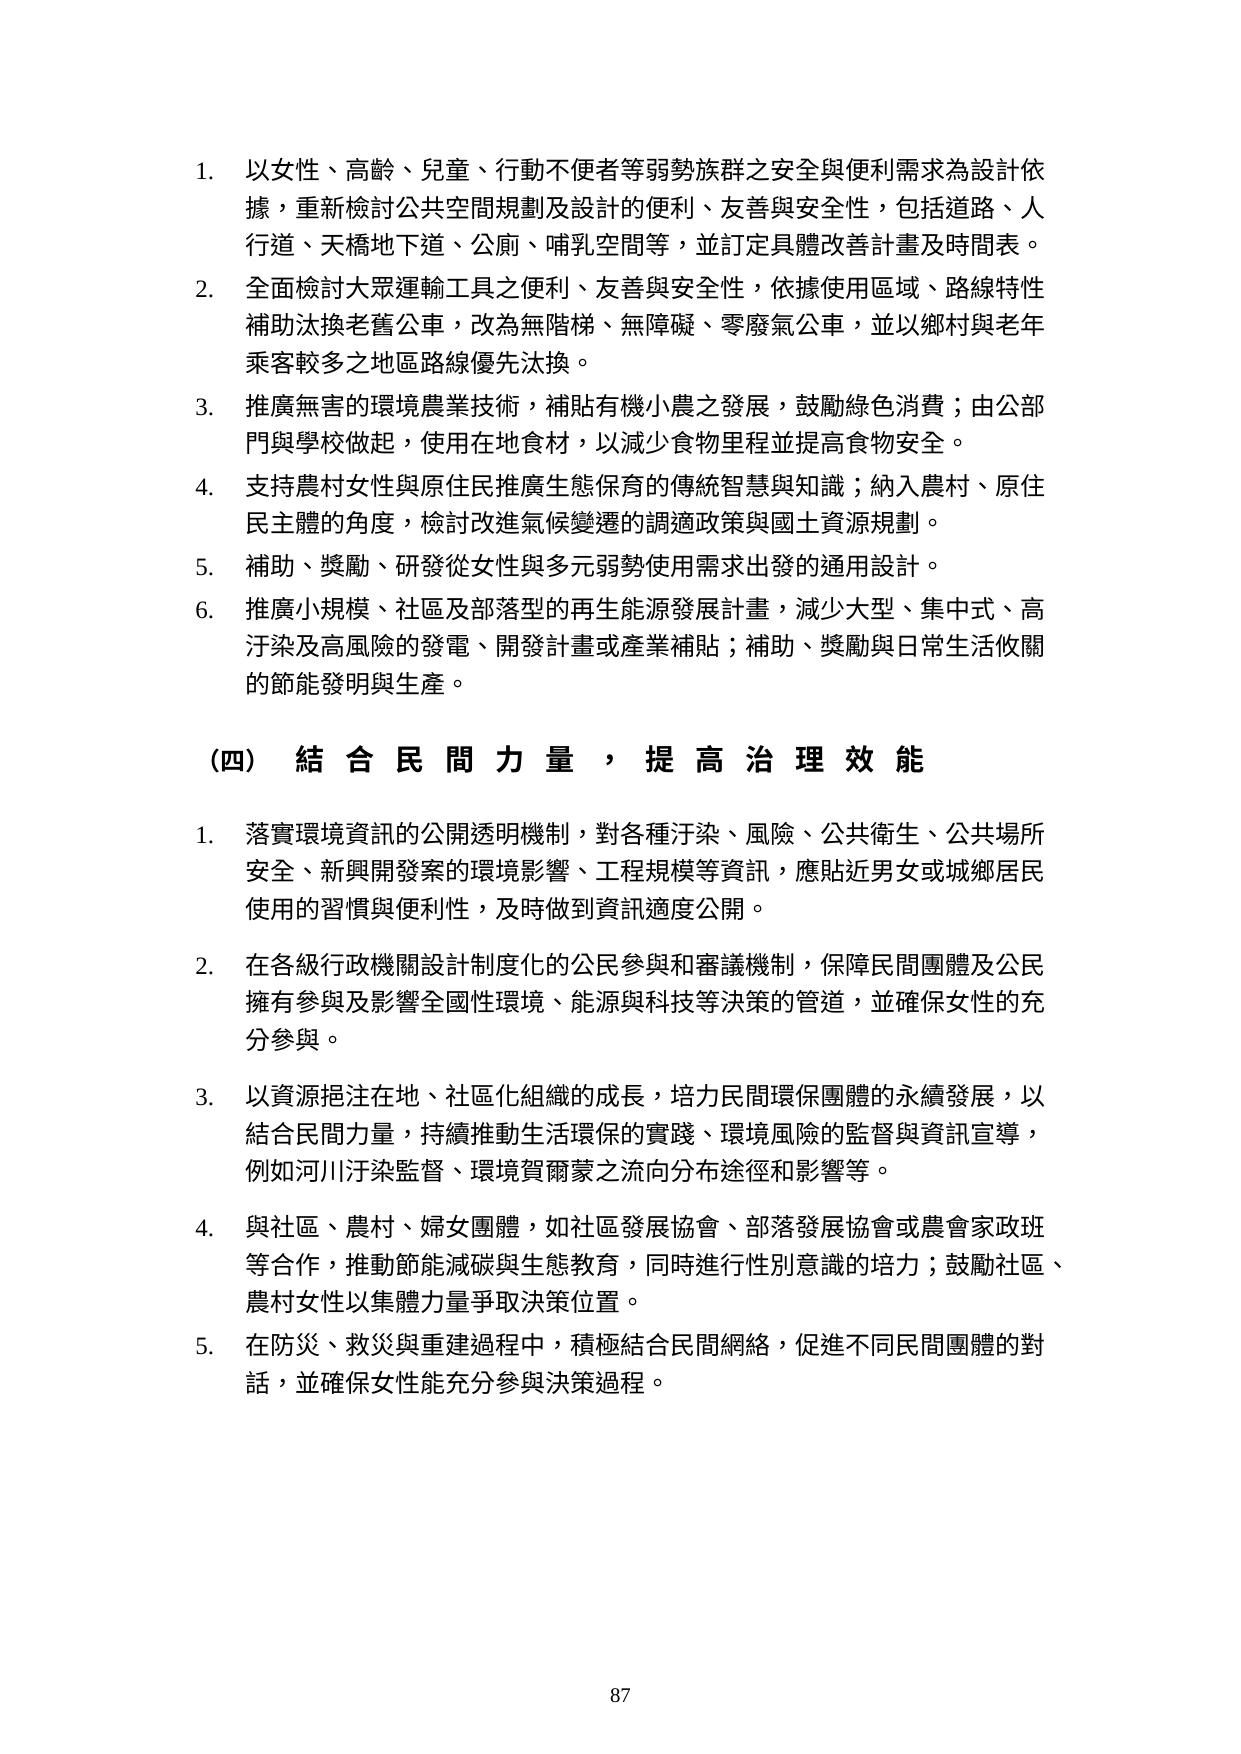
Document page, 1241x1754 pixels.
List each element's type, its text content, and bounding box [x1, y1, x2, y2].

list 補助、獎勵、研發從女性與多元弱勢使用需求出發的通用設計。 [195, 546, 1045, 583]
list 在各級行政機關設計制度化的公民參與和審議機制，保障民間團體及公民擁有參與及影響全國性環境、能源與科技等決策的管道，並確保女性的充分參與。 [195, 945, 1045, 1057]
list 支持農村女性與原住民推廣生態保育的傳統智慧與知識；納入農村、原住民主體的角度，檢討改進氣候變遷的調適政策與國土資源規劃。 [195, 466, 1045, 541]
list 全面檢討大眾運輸工具之便利、友善與安全性，依據使用區域、路線特性補助汰換老舊公車，改為無階梯、無障礙、零廢氣公車，並以鄉村與老年乘客較多之地區路線優先汰換。 [195, 268, 1045, 380]
list 落實環境資訊的公開透明機制，對各種汙染、風險、公共衛生、公共場所安全、新興開發案的環境影響、工程規模等資訊，應貼近男女或城鄉居民使用的習慣與便利性，及時做到資訊適度公開。 [195, 813, 1045, 926]
list 與社區、農村、婦女團體，如社區發展協會、部落發展協會或農會家政班等合作，推動節能減碳與生態教育，同時進行性別意識的培力；鼓勵社區、農村女性以集體力量爭取決策位置。 [195, 1207, 1045, 1320]
list 在防災、救災與重建過程中，積極結合民間網絡，促進不同民間團體的對話，並確保女性能充分參與決策過程。 [195, 1325, 1045, 1400]
list 以女性、高齡、兒童、行動不便者等弱勢族群之安全與便利需求為設計依據，重新檢討公共空間規劃及設計的便利、友善與安全性，包括道路、人行道、天橋地下道、公廁、哺乳空間等，並訂定具體改善計畫及時間表。 [195, 150, 1045, 262]
list 以資源挹注在地、社區化組織的成長，培力民間環保團體的永續發展，以結合民間力量，持續推動生活環保的實踐、環境風險的監督與資訊宣導，例如河川汙染監督、環境賀爾蒙之流向分布途徑和影響等。 [195, 1076, 1045, 1188]
list 結合民間力量，提高治理效能 [195, 720, 1045, 795]
list 推廣無害的環境農業技術，補貼有機小農之發展，鼓勵綠色消費；由公部門與學校做起，使用在地食材，以減少食物里程並提高食物安全。 [195, 385, 1045, 460]
list 推廣小規模、社區及部落型的再生能源發展計畫，減少大型、集中式、高汙染及高風險的發電、開發計畫或產業補貼；補助、獎勵與日常生活攸關的節能發明與生產。 [195, 588, 1045, 701]
